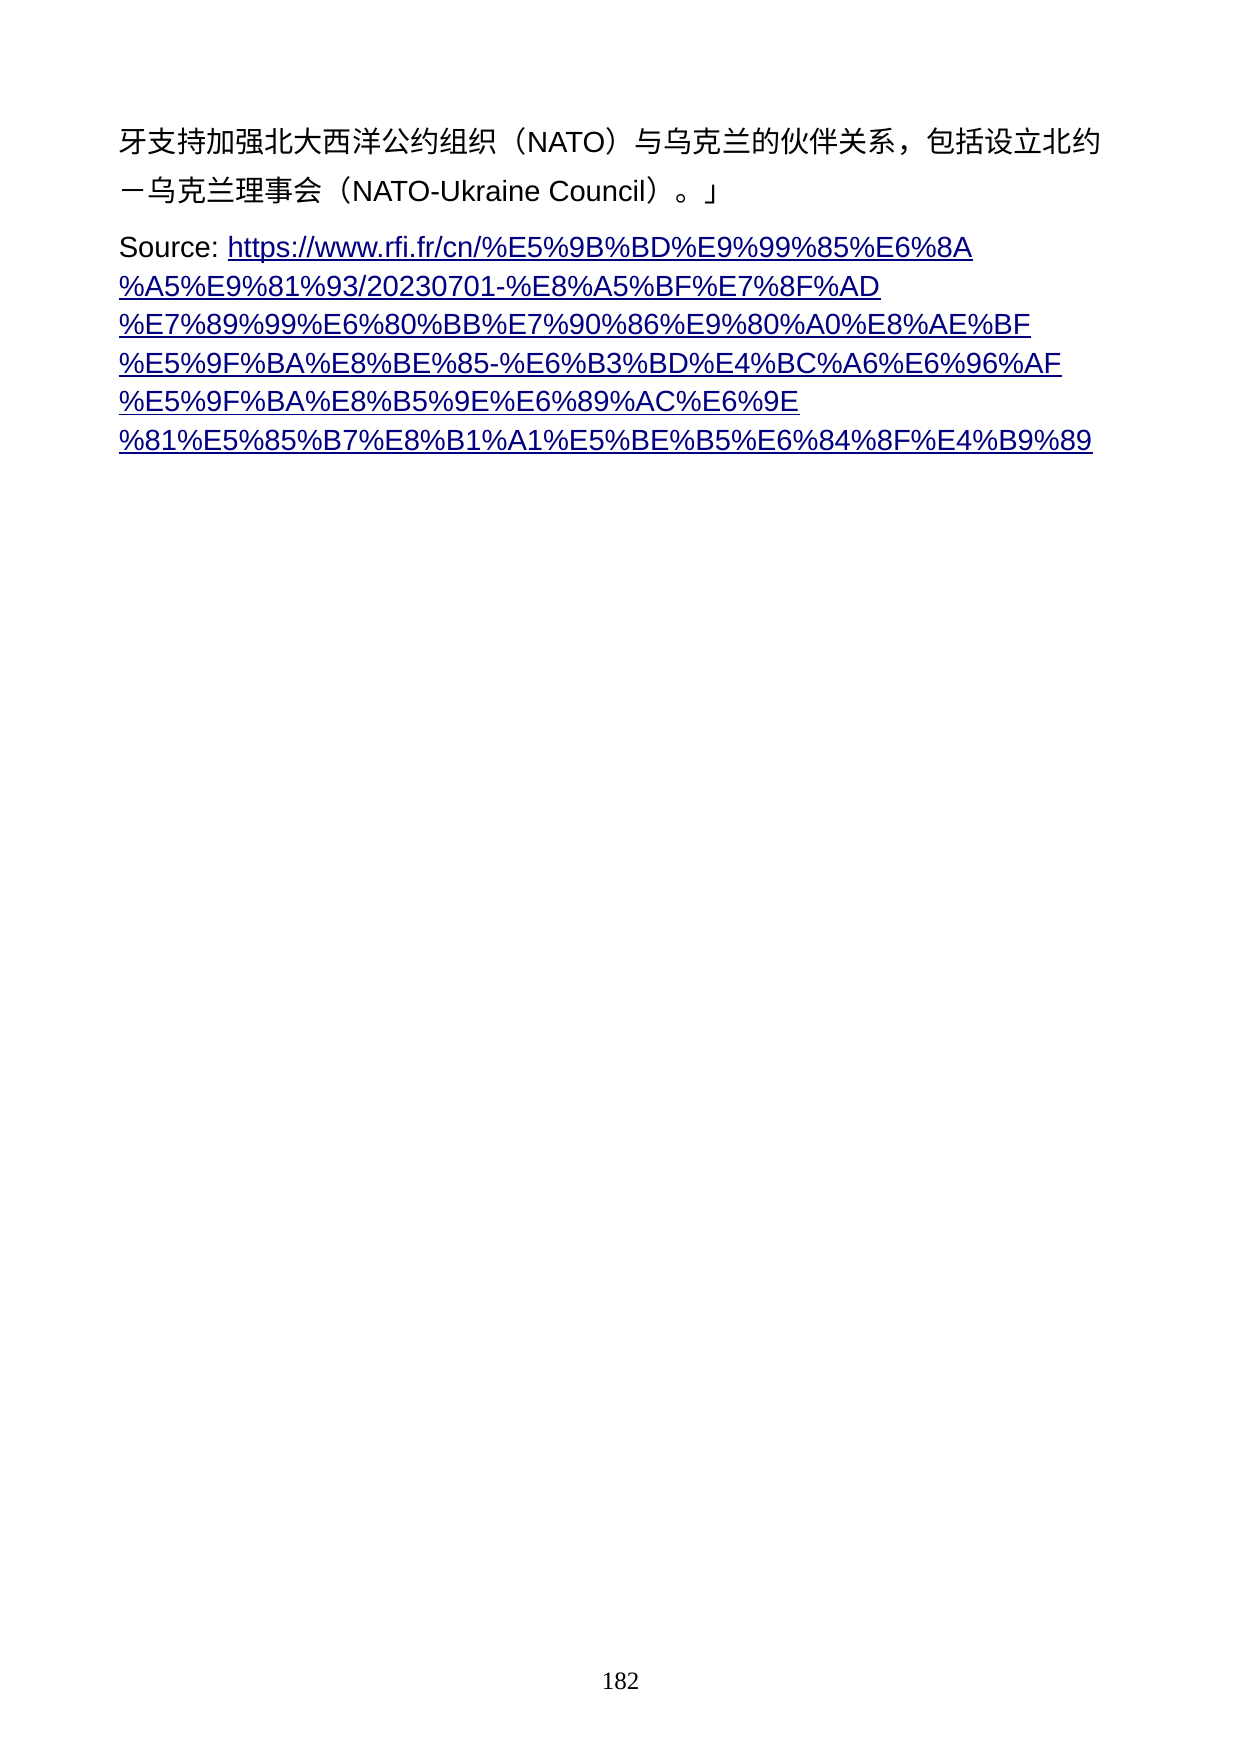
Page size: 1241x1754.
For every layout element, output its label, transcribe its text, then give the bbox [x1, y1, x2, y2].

text Source: https://www.rfi.fr/cn/%E5%9B%BD%E9%99%85%E6%8A%A5%E9%81%93/20230701-%E8%A5%BF%E7%8F%AD%E7%89%99%E6%80%BB%E7%90%86%E9%80%A0%E8%AE%BF%E5%9F%BA%E8%BE%85-%E6%B3%BD%E4%BC%A6%E6%96%AF%E5%9F%BA%E8%B5%9E%E6%89%AC%E6%9E%81%E5%85%B7%E8%B1%A1%E5%BE%B5%E6%84%8F%E4%B9%89 [118, 230, 1122, 456]
text 牙支持加强北大西洋公约组织（NATO）与乌克兰的伙伴关系，包括设立北约－乌克兰理事会（NATO-Ukraine Council）。」 [118, 118, 1122, 209]
